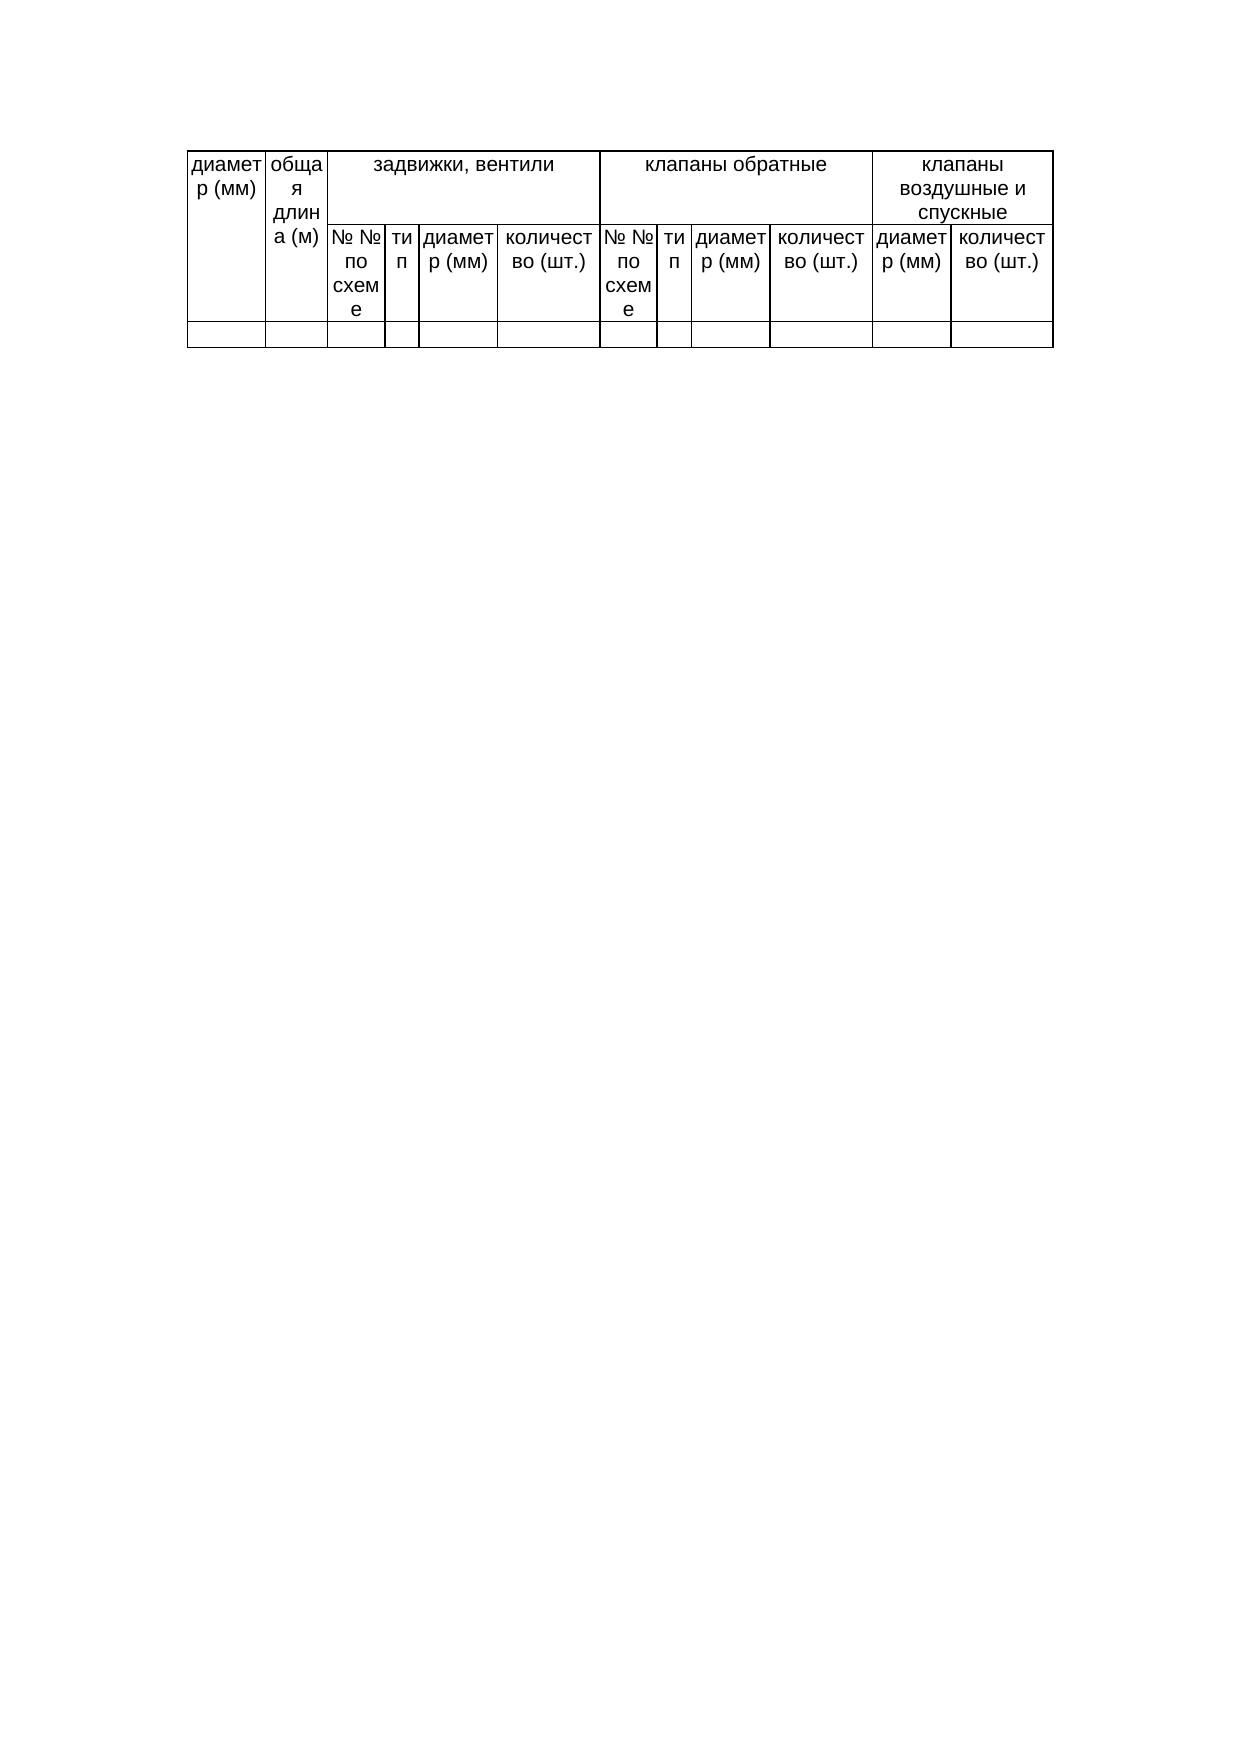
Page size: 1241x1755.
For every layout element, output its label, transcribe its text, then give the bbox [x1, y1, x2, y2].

table_cell количество (шт.) [498, 225, 599, 321]
table_cell диаметр (мм) [188, 152, 265, 321]
table_cell [771, 322, 872, 346]
table_cell [952, 322, 1052, 346]
table_cell [873, 322, 950, 346]
table_cell [188, 322, 265, 346]
table_cell общая длина (м) [266, 152, 327, 321]
table_cell количество (шт.) [952, 225, 1052, 321]
table_cell диаметр (мм) [420, 225, 497, 321]
table_cell диаметр (мм) [692, 225, 769, 321]
table_cell [692, 322, 769, 346]
table_cell № № по схеме [328, 225, 384, 321]
table_cell [498, 322, 599, 346]
table_cell задвижки, вентили [328, 152, 599, 223]
table_cell [601, 322, 656, 346]
table_cell [386, 322, 418, 346]
table_cell тип [386, 225, 418, 321]
table_cell клапаны воздушные и спускные [873, 152, 1052, 223]
table_cell тип [658, 225, 691, 321]
table_cell [658, 322, 691, 346]
table_cell [420, 322, 497, 346]
table_cell № № по схеме [601, 225, 656, 321]
table_cell количество (шт.) [771, 225, 872, 321]
table_cell [328, 322, 384, 346]
table_cell клапаны обратные [601, 152, 872, 223]
table_cell диаметр (мм) [873, 225, 950, 321]
table_cell [266, 322, 327, 346]
